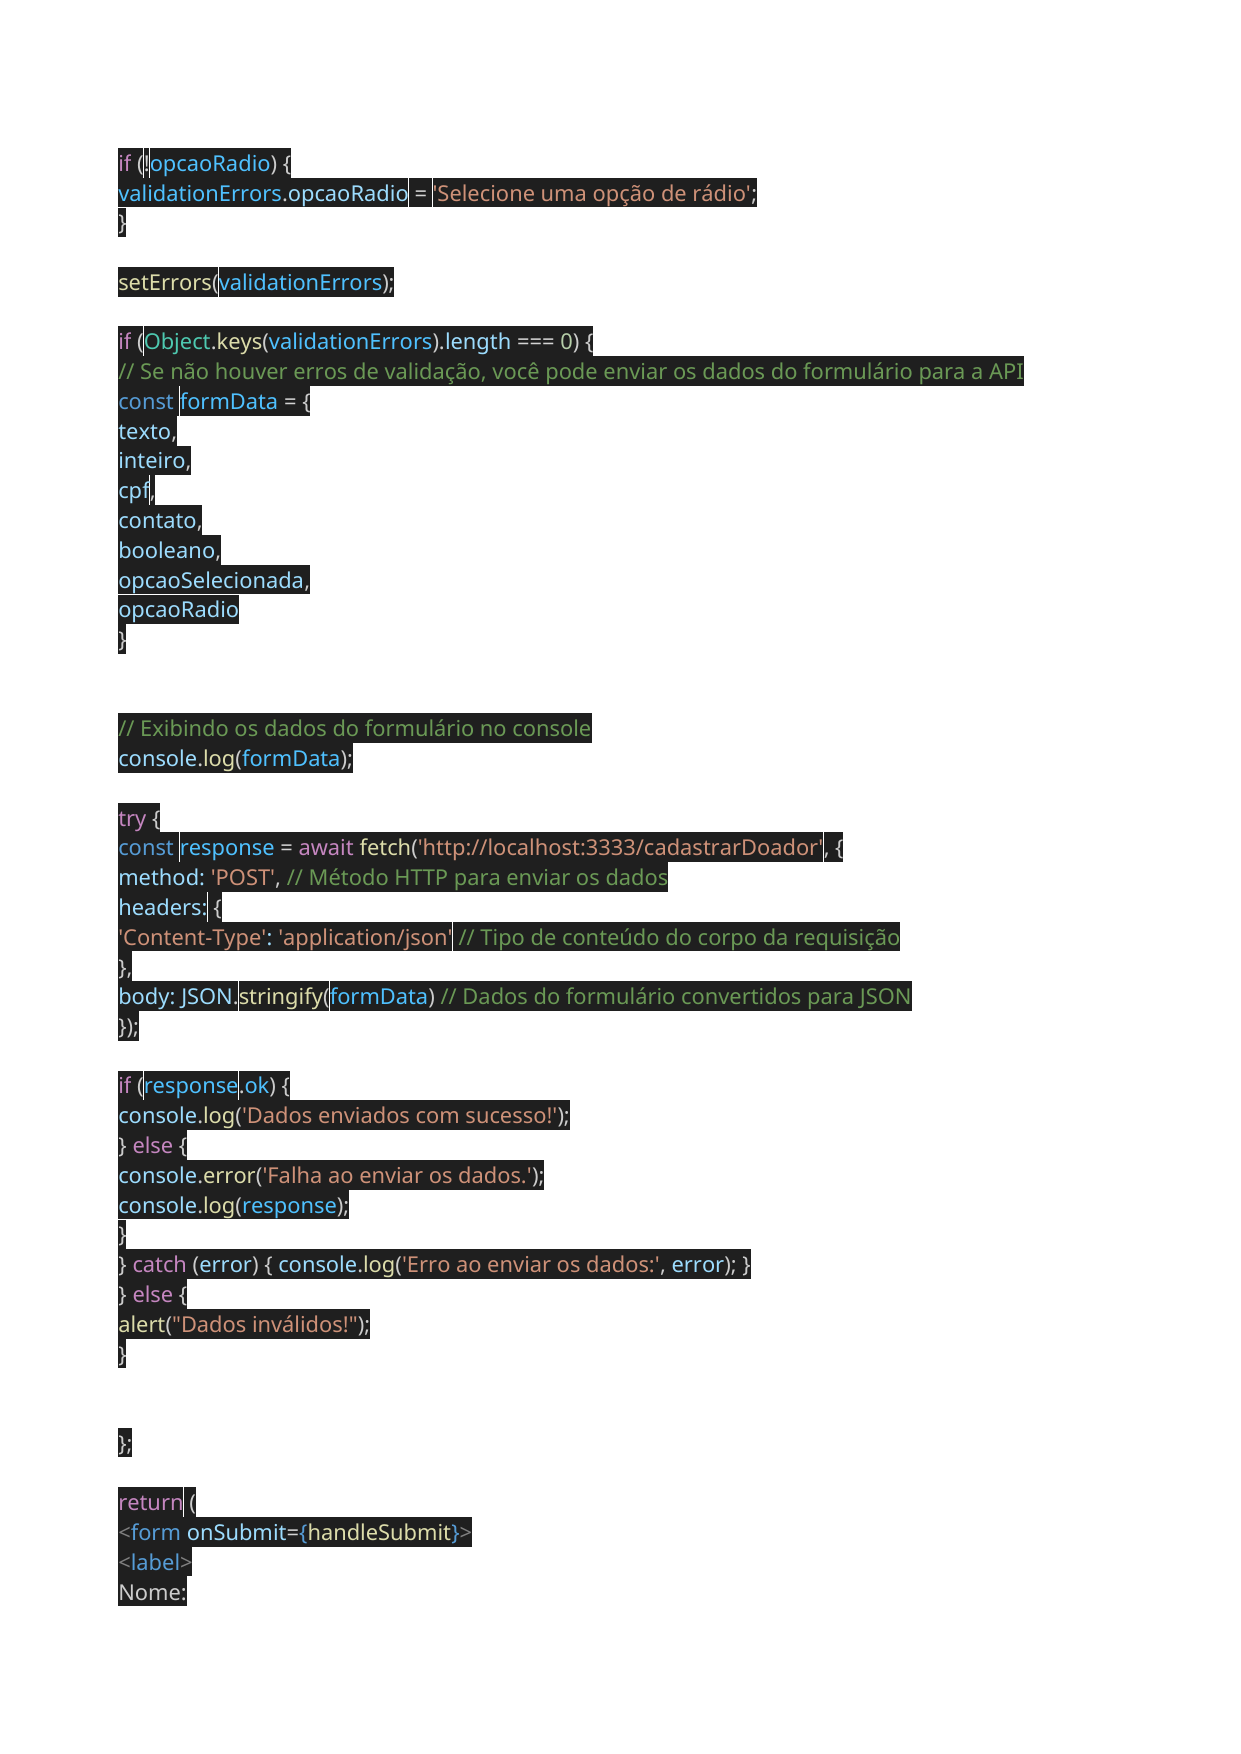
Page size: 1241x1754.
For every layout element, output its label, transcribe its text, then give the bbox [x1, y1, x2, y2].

text opcaoRadio [118, 594, 1122, 624]
text } else { [118, 1130, 1122, 1160]
text } catch (error) { console.log('Erro ao enviar os dados:', error); } [118, 1249, 1122, 1279]
text try { [118, 802, 1122, 832]
text headers: { [118, 892, 1122, 922]
text } [118, 207, 1122, 237]
text booleano, [118, 535, 1122, 565]
text if (response.ok) { [118, 1071, 1122, 1100]
text const formData = { [118, 386, 1122, 416]
text }, [118, 951, 1122, 981]
text body: JSON.stringify(formData) // Dados do formulário convertidos para JSON [118, 981, 1122, 1011]
text 'Content-Type': 'application/json' // Tipo de conteúdo do corpo da requisição [118, 922, 1122, 951]
text } [118, 624, 1122, 654]
text } [118, 1219, 1122, 1249]
text alert("Dados inválidos!"); [118, 1309, 1122, 1339]
text if (Object.keys(validationErrors).length === 0) { [118, 326, 1122, 356]
text const response = await fetch('http://localhost:3333/cadastrarDoador', { [118, 832, 1122, 862]
text console.error('Falha ao enviar os dados.'); [118, 1160, 1122, 1190]
text contato, [118, 505, 1122, 535]
text opcaoSelecionada, [118, 565, 1122, 594]
text inteiro, [118, 446, 1122, 475]
text <label> [118, 1547, 1122, 1576]
text console.log(response); [118, 1190, 1122, 1219]
text }); [118, 1011, 1122, 1041]
text // Se não houver erros de validação, você pode enviar os dados do formulário para a API [118, 356, 1122, 386]
text if (!opcaoRadio) { [118, 148, 1122, 178]
text validationErrors.opcaoRadio = 'Selecione uma opção de rádio'; [118, 178, 1122, 207]
text } [118, 1339, 1122, 1368]
text }; [118, 1428, 1122, 1457]
text } else { [118, 1279, 1122, 1309]
text cpf, [118, 475, 1122, 505]
text setErrors(validationErrors); [118, 267, 1122, 297]
text // Exibindo os dados do formulário no console [118, 713, 1122, 743]
text method: 'POST', // Método HTTP para enviar os dados [118, 862, 1122, 892]
text console.log(formData); [118, 743, 1122, 773]
text <form onSubmit={handleSubmit}> [118, 1517, 1122, 1547]
text console.log('Dados enviados com sucesso!'); [118, 1100, 1122, 1130]
text texto, [118, 416, 1122, 446]
text Nome: [118, 1576, 1122, 1606]
text return ( [118, 1487, 1122, 1517]
